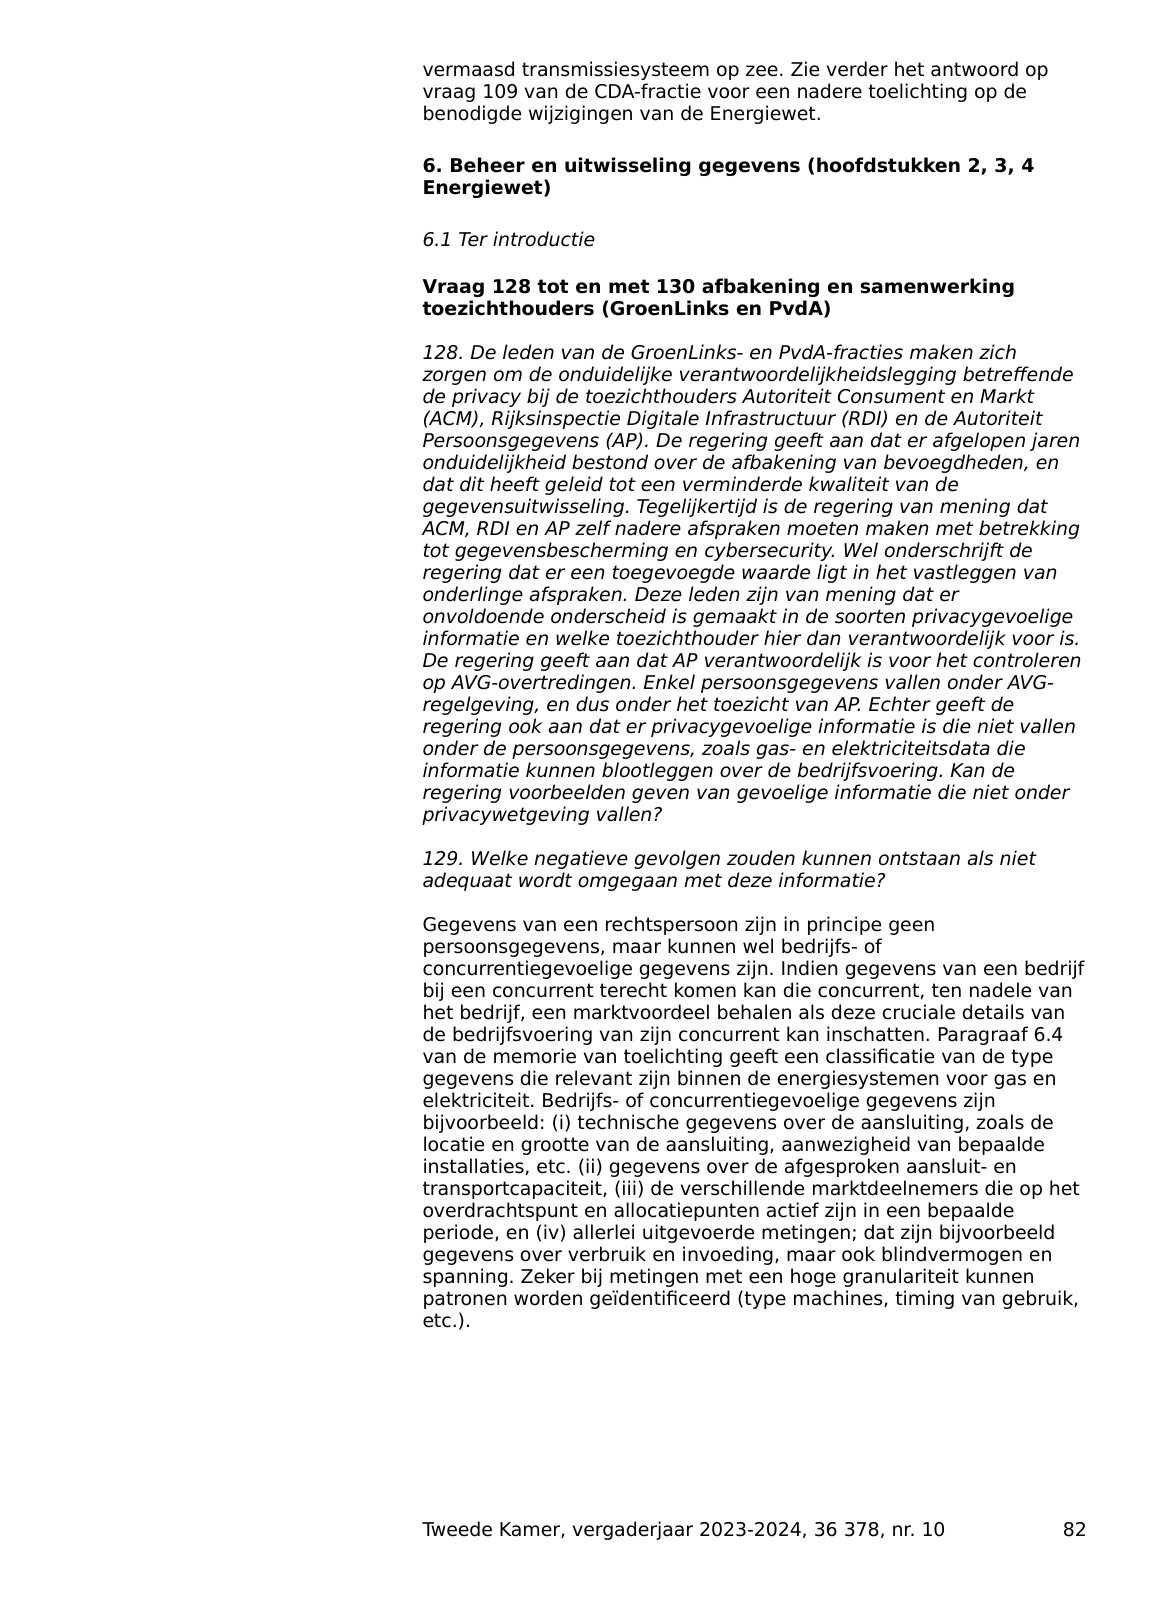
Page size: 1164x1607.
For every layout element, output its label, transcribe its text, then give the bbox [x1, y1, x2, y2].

subtitle 6.1 Ter introductie [422, 229, 1087, 251]
subtitle 129. Welke negatieve gevolgen zouden kunnen ontstaan als niet adequaat wordt omgegaan met deze informatie? [422, 848, 1087, 892]
subtitle 6. Beheer en uitwisseling gegevens (hoofdstukken 2, 3, 4 Energiewet) [422, 155, 1087, 199]
subtitle 128. De leden van de GroenLinks- en PvdA-fracties maken zich zorgen om de onduidelijke verantwoordelijkheidslegging betreffende de privacy bij de toezichthouders Autoriteit Consument en Markt (ACM), Rijksinspectie Digitale Infrastructuur (RDI) en de Autoriteit Persoonsgegevens (AP). De regering geeft aan dat er afgelopen jaren onduidelijkheid bestond over de afbakening van bevoegdheden, en dat dit heeft geleid tot een verminderde kwaliteit van de gegevensuitwisseling. Tegelijkertijd is de regering van mening dat ACM, RDI en AP zelf nadere afspraken moeten maken met betrekking tot gegevensbescherming en cybersecurity. Wel onderschrijft de regering dat er een toegevoegde waarde ligt in het vastleggen van onderlinge afspraken. Deze leden zijn van mening dat er onvoldoende onderscheid is gemaakt in de soorten privacygevoelige informatie en welke toezichthouder hier dan verantwoordelijk voor is. De regering geeft aan dat AP verantwoordelijk is voor het controleren op AVG-overtredingen. Enkel persoonsgegevens vallen onder AVG-regelgeving, en dus onder het toezicht van AP. Echter geeft de regering ook aan dat er privacygevoelige informatie is die niet vallen onder de persoonsgegevens, zoals gas- en elektriciteitsdata die informatie kunnen blootleggen over de bedrijfsvoering. Kan de regering voorbeelden geven van gevoelige informatie die niet onder privacywetgeving vallen? [422, 342, 1087, 826]
text Gegevens van een rechtspersoon zijn in principe geen persoonsgegevens, maar kunnen wel bedrijfs- of concurrentiegevoelige gegevens zijn. Indien gegevens van een bedrijf bij een concurrent terecht komen kan die concurrent, ten nadele van het bedrijf, een marktvoordeel behalen als deze cruciale details van de bedrijfsvoering van zijn concurrent kan inschatten. Paragraaf 6.4 van de memorie van toelichting geeft een classificatie van de type gegevens die relevant zijn binnen de energiesystemen voor gas en elektriciteit. Bedrijfs- of concurrentiegevoelige gegevens zijn bijvoorbeeld: (i) technische gegevens over de aansluiting, zoals de locatie en grootte van de aansluiting, aanwezigheid van bepaalde installaties, etc. (ii) gegevens over de afgesproken aansluit- en transportcapaciteit, (iii) de verschillende marktdeelnemers die op het overdrachtspunt en allocatiepunten actief zijn in een bepaalde periode, en (iv) allerlei uitgevoerde metingen; dat zijn bijvoorbeeld gegevens over verbruik en invoeding, maar ook blindvermogen en spanning. Zeker bij metingen met een hoge granulariteit kunnen patronen worden geïdentificeerd (type machines, timing van gebruik, etc.). [422, 914, 1087, 1332]
subtitle Vraag 128 tot en met 130 afbakening en samenwerking toezichthouders (GroenLinks en PvdA) [422, 276, 1087, 320]
text vermaasd transmissiesysteem op zee. Zie verder het antwoord op vraag 109 van de CDA-fractie voor een nadere toelichting op de benodigde wijzigingen van de Energiewet. [422, 59, 1087, 125]
